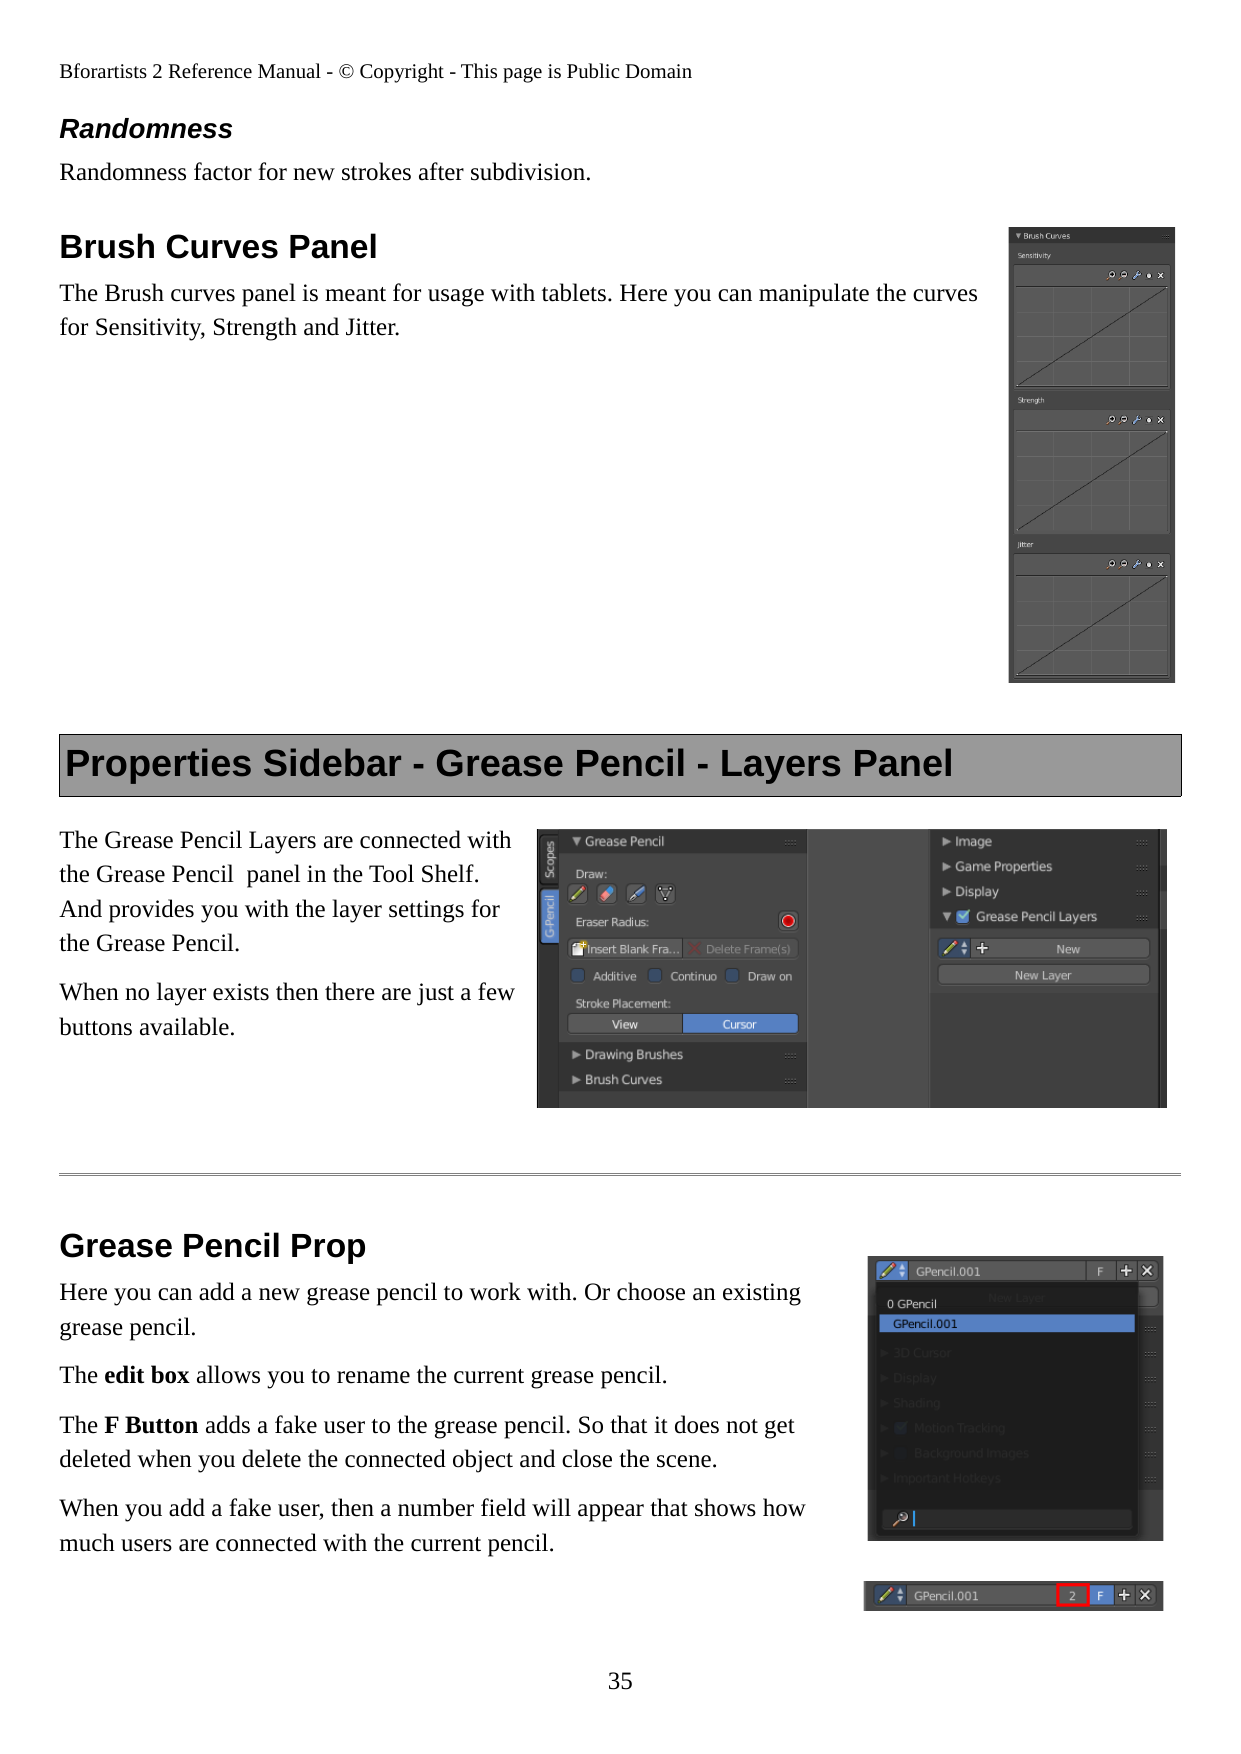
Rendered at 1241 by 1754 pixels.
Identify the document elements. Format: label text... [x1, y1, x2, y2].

picture [536, 829, 1167, 1108]
text The Brush curves panel is meant for usage with tablets. Here you can manipulate the curves for Sensitivity, Strength and Jitter. [59, 278, 1008, 341]
subtitle Randomness [59, 113, 1181, 144]
text Randomness factor for new strokes after subdivision. [59, 157, 1181, 186]
text The edit box allows you to rename the current grease pencil. [59, 1361, 867, 1389]
picture [867, 1256, 1164, 1541]
text The Grease Pencil Layers are connected with the Grease Pencil panel in the Tool Shelf. And provides you with the layer settings for the Grease Pencil. [59, 825, 1181, 957]
text The F Button adds a fake user to the grease pencil. So that it does not get deleted when you delete the connected object and close the scene. [59, 1410, 867, 1473]
subtitle Grease Pencil Prop [59, 1226, 1181, 1264]
table_header Properties Sidebar - Grease Pencil - Layers Panel [60, 735, 1181, 796]
text Here you can add a new grease pencil to work with. Or choose an existing grease pencil. [59, 1277, 867, 1340]
text When you add a fake user, then a number field will appear that shows how much users are connected with the current pencil. [59, 1493, 1181, 1556]
picture [1008, 227, 1176, 683]
text When no layer exists then there are just a few buttons available. [59, 977, 536, 1041]
subtitle Brush Curves Panel [59, 227, 1008, 266]
picture [863, 1581, 1164, 1611]
